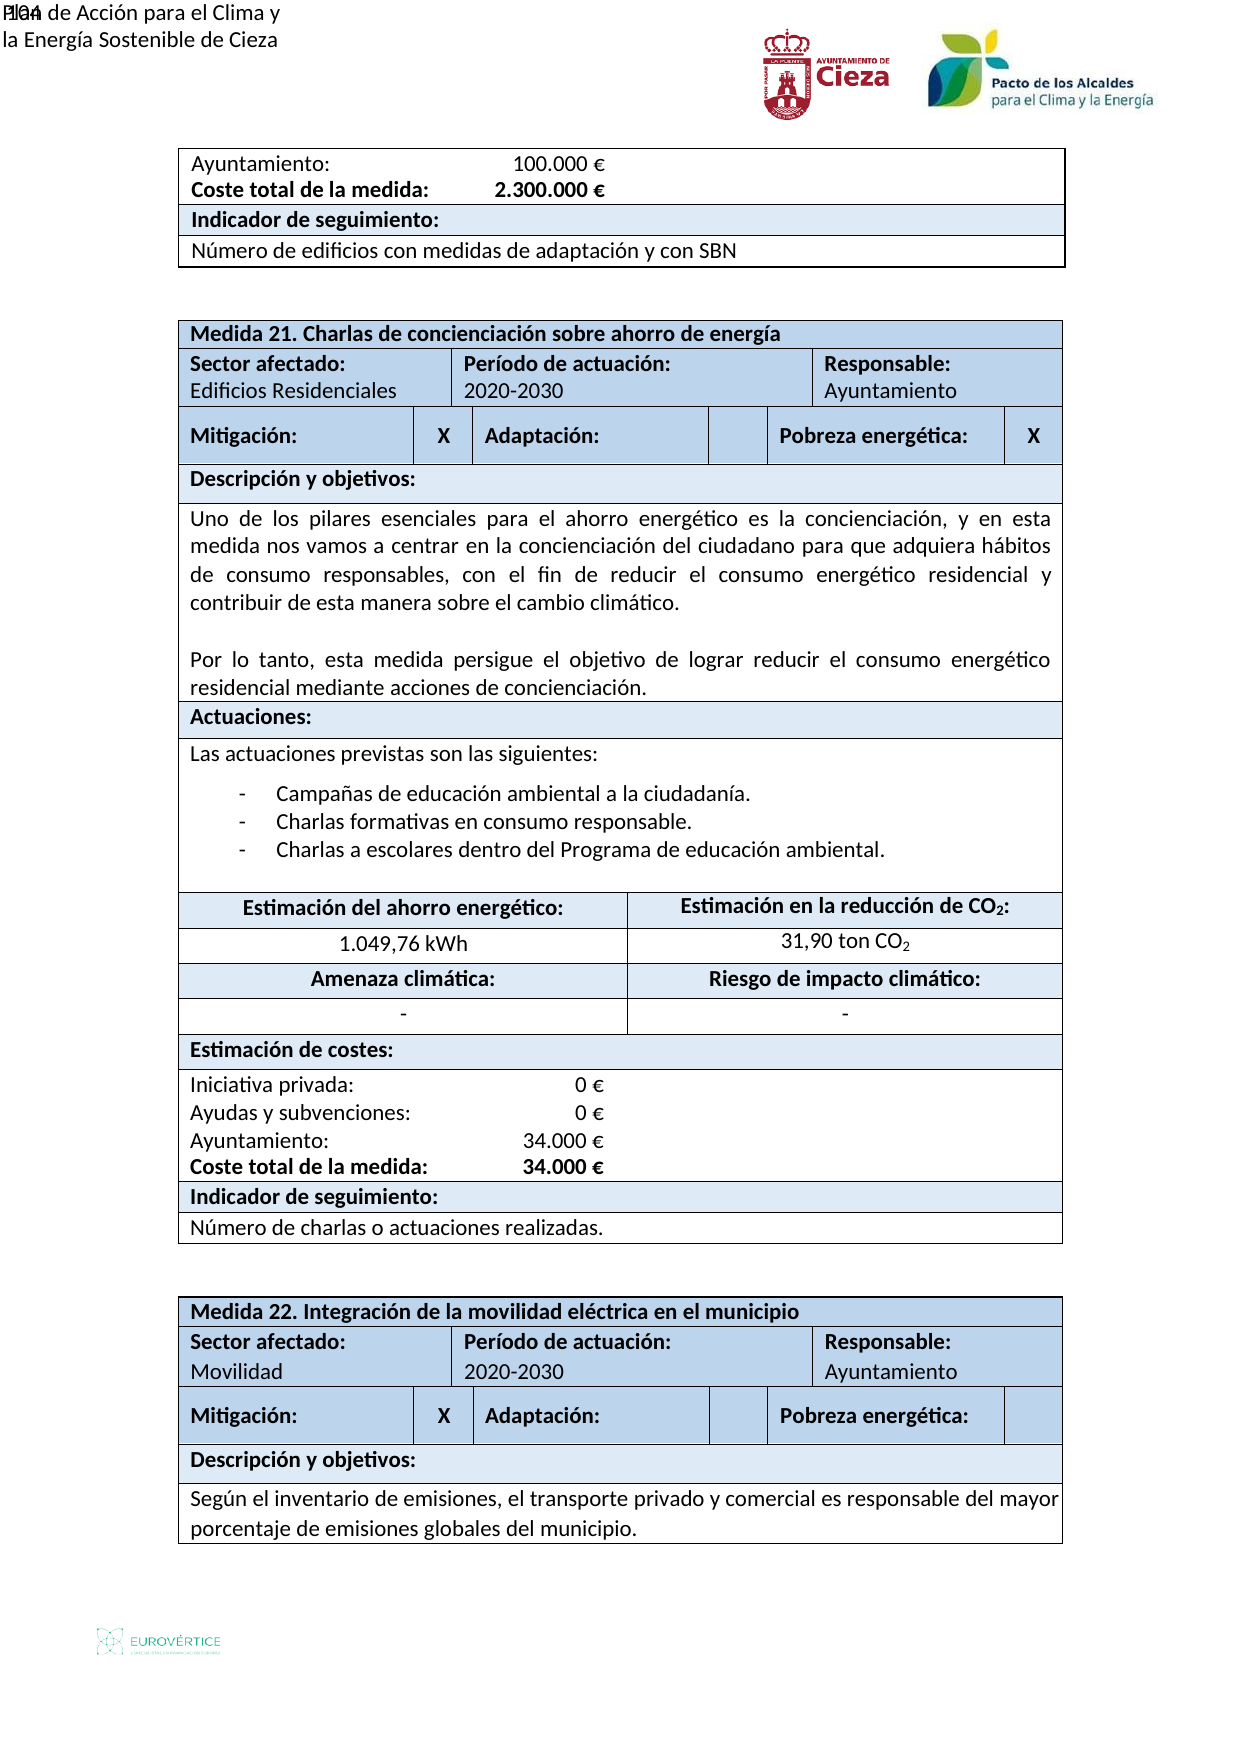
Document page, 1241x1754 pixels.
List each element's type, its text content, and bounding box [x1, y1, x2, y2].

table_header Medida 21. Charlas de concienciación sobre ahorro de energía [179, 321, 1062, 348]
table_cell Iniciativa privada: 0 € Ayudas y subvenciones: 0 € Ayuntamiento: 34.000 € Coste total de la medida: 34.000 € [179, 1070, 1062, 1181]
table_cell Número de edificios con medidas de adaptación y con SBN [179, 236, 1064, 266]
table_cell Descripción y objetivos: [179, 465, 1062, 503]
table_cell 31,90 ton CO2 [628, 929, 1062, 963]
table_cell [709, 407, 767, 463]
table_cell Período de actuación: 2020-2030 [452, 1327, 812, 1386]
table_cell [710, 1387, 767, 1443]
table_cell Responsable: Ayuntamiento [813, 349, 1062, 406]
table_cell Indicador de seguimiento: [179, 205, 1064, 235]
table_cell X [414, 1387, 473, 1443]
table_cell Sector afectado: Edificios Residenciales [179, 349, 451, 406]
table_cell Mitigación: [179, 407, 413, 463]
table_cell Adaptación: [474, 1387, 709, 1443]
table_cell Estimación en la reducción de CO2: [628, 893, 1062, 928]
table_cell Indicador de seguimiento: [179, 1182, 1062, 1212]
table_cell Amenaza climática: [179, 964, 627, 998]
table_cell - [179, 999, 627, 1034]
table_cell 1.049,76 kWh [179, 929, 627, 963]
table_cell Pobreza energética: [768, 407, 1004, 463]
table_cell [1005, 1387, 1062, 1443]
table_cell Estimación de costes: [179, 1035, 1062, 1069]
table_cell Descripción y objetivos: [179, 1445, 1062, 1483]
table_cell Número de charlas o actuaciones realizadas. [179, 1213, 1062, 1243]
table_cell Actuaciones: [179, 702, 1062, 738]
table_cell Adaptación: [473, 407, 708, 463]
table_header Medida 22. Integración de la movilidad eléctrica en el municipio [179, 1298, 1062, 1326]
table_cell Según el inventario de emisiones, el transporte privado y comercial es responsable del mayor porcentaje de emisiones globales del municipio. [179, 1484, 1062, 1543]
picture [755, 22, 897, 125]
table_cell - [628, 999, 1062, 1034]
table_cell Responsable: Ayuntamiento [813, 1327, 1062, 1386]
table_cell Mitigación: [179, 1387, 413, 1443]
table_header Ayuntamiento: 100.000 € Coste total de la medida: 2.300.000 € [179, 149, 1064, 204]
picture [96, 1628, 221, 1655]
table_cell Período de actuación: 2020-2030 [452, 349, 812, 406]
table_cell Estimación del ahorro energético: [179, 893, 627, 928]
table_cell X [414, 407, 472, 463]
table_cell Uno de los pilares esenciales para el ahorro energético es la concienciación, y en esta medida nos vamos a centrar en la concienciación del ciudadano para que adquiera hábitos de consumo responsables, con el fin de reducir el consumo energético residencial y contribuir de esta manera sobre el cambio climático. Por lo tanto, esta medida persigue el objetivo de lograr reducir el consumo energético residencial mediante acciones de concienciación. [179, 504, 1062, 701]
picture [921, 23, 1159, 114]
table_cell Pobreza energética: [768, 1387, 1004, 1443]
table_cell Las actuaciones previstas son las siguientes: Campañas de educación ambiental a la ciudadanía. Charlas formativas en consumo responsable. Charlas a escolares dentro del Programa de educación ambiental. [179, 739, 1062, 892]
table_cell Riesgo de impacto climático: [628, 964, 1062, 998]
table_cell X [1005, 407, 1062, 463]
table_cell Sector afectado: Movilidad [179, 1327, 451, 1386]
